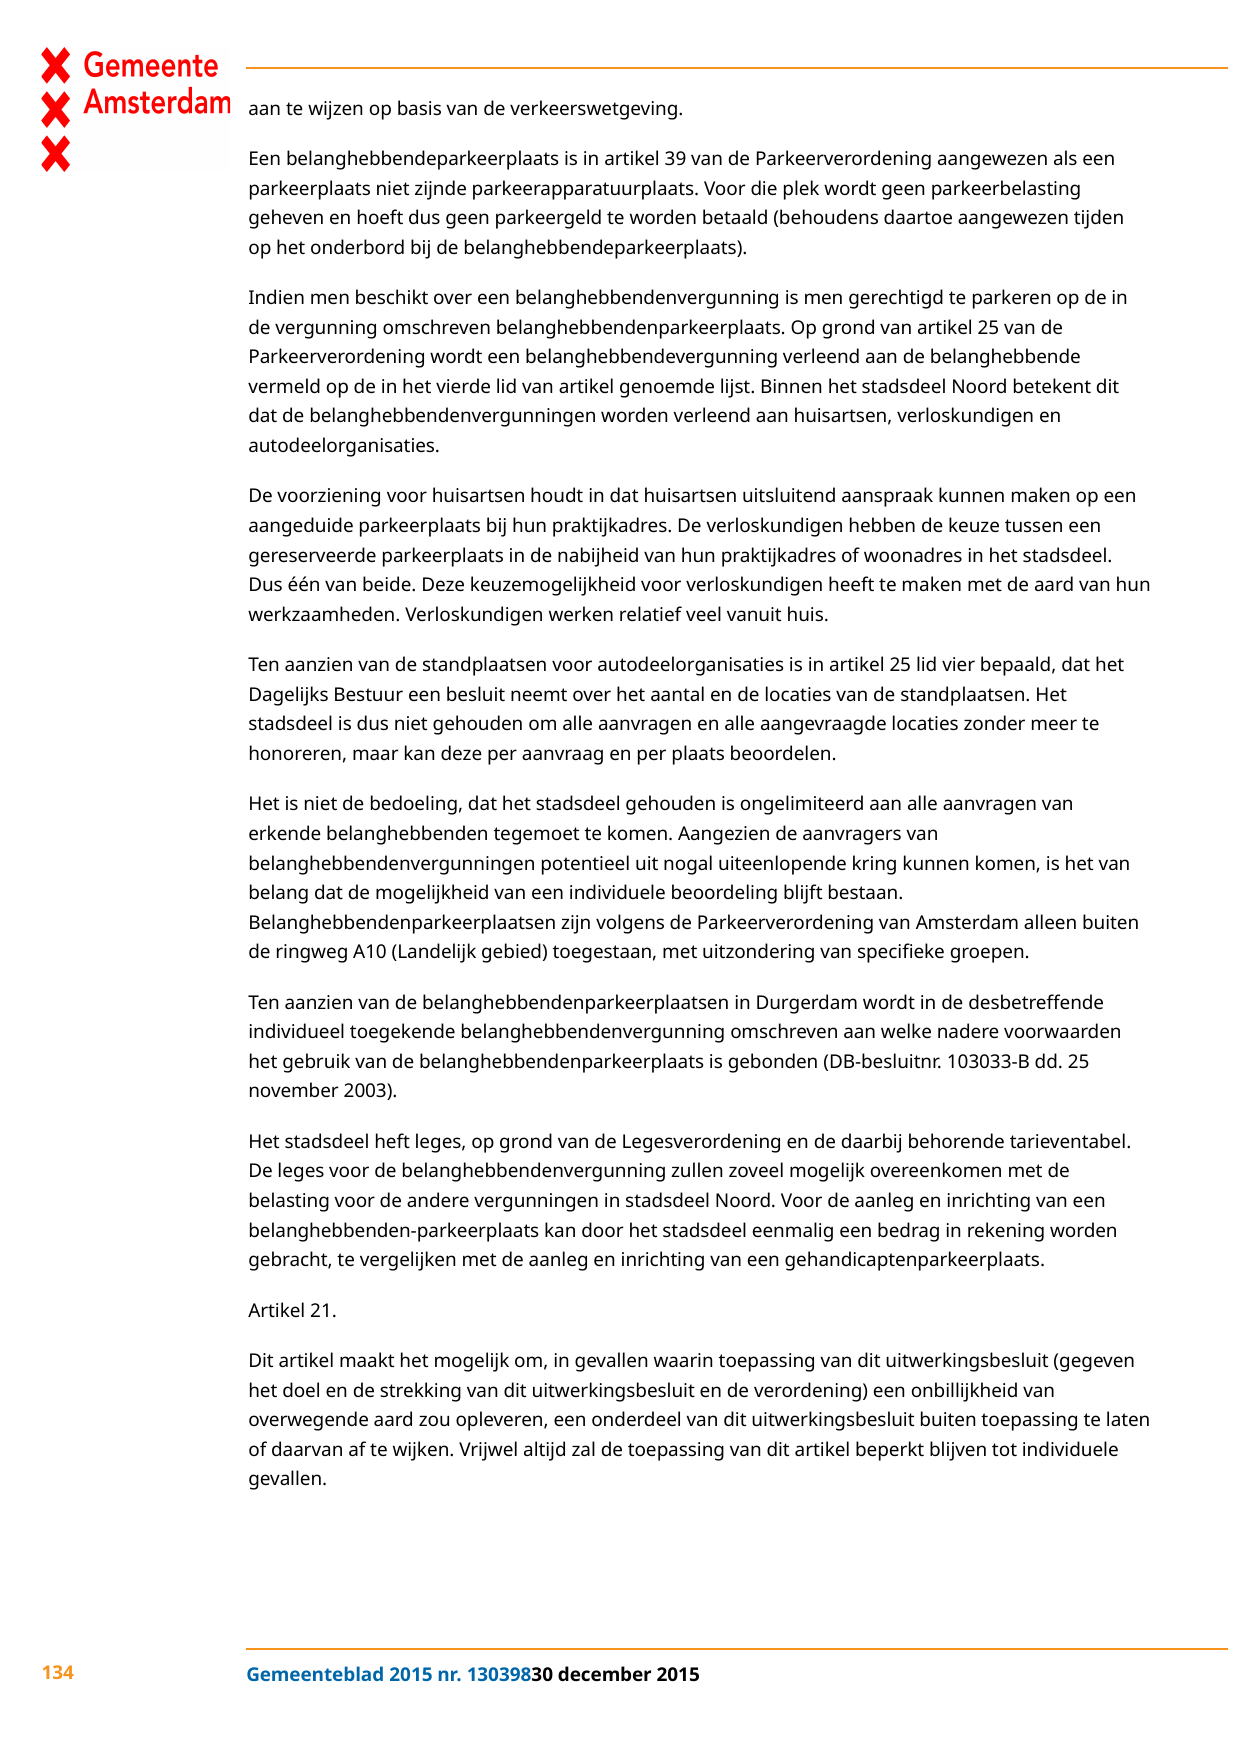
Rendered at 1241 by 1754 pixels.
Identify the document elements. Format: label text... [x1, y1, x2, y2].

text Ten aanzien van de belanghebbendenparkeerplaatsen in Durgerdam wordt in de desbetreffende individueel toegekende belanghebbendenvergunning omschreven aan welke nadere voorwaarden het gebruik van de belanghebbendenparkeerplaats is gebonden (DB-besluitnr. 103033-B dd. 25 november 2003). [248, 989, 1152, 1103]
text Een belanghebbendeparkeerplaats is in artikel 39 van de Parkeerverordening aangewezen als een parkeerplaats niet zijnde parkeerapparatuurplaats. Voor die plek wordt geen parkeerbelasting geheven en hoeft dus geen parkeergeld te worden betaald (behoudens daartoe aangewezen tijden op het onderbord bij de belanghebbendeparkeerplaats). [248, 145, 1152, 260]
text Het is niet de bedoeling, dat het stadsdeel gehouden is ongelimiteerd aan alle aanvragen van erkende belanghebbenden tegemoet te komen. Aangezien de aanvragers van belanghebbendenvergunningen potentieel uit nogal uiteenlopende kring kunnen komen, is het van belang dat de mogelijkheid van een individuele beoordeling blijft bestaan. Belanghebbendenparkeerplaatsen zijn volgens de Parkeerverordening van Amsterdam alleen buiten de ringweg A10 (Landelijk gebied) toegestaan, met uitzondering van specifieke groepen. [248, 791, 1152, 964]
text De voorziening voor huisartsen houdt in dat huisartsen uitsluitend aanspraak kunnen maken op een aangeduide parkeerplaats bij hun praktijkadres. De verloskundigen hebben de keuze tussen een gereserveerde parkeerplaats in de nabijheid van hun praktijkadres of woonadres in het stadsdeel. Dus één van beide. Deze keuzemogelijkheid voor verloskundigen heeft te maken met de aard van hun werkzaamheden. Verloskundigen werken relatief veel vanuit huis. [248, 483, 1152, 627]
text Dit artikel maakt het mogelijk om, in gevallen waarin toepassing van dit uitwerkingsbesluit (gegeven het doel en de strekking van dit uitwerkingsbesluit en de verordening) een onbillijkheid van overwegende aard zou opleveren, een onderdeel van dit uitwerkingsbesluit buiten toepassing te laten of daarvan af te wijken. Vrijwel altijd zal de toepassing van dit artikel beperkt blijven tot individuele gevallen. [248, 1347, 1152, 1491]
picture [41, 47, 231, 172]
text Het stadsdeel heft leges, op grond van de Legesverordening en de daarbij behorende tarieventabel. De leges voor de belanghebbendenvergunning zullen zoveel mogelijk overeenkomen met de belasting voor de andere vergunningen in stadsdeel Noord. Voor de aanleg en inrichting van een belanghebbenden-parkeerplaats kan door het stadsdeel eenmalig een bedrag in rekening worden gebracht, te vergelijken met de aanleg en inrichting van een gehandicaptenparkeerplaats. [248, 1128, 1152, 1272]
text aan te wijzen op basis van de verkeerswetgeving. [248, 95, 1152, 121]
text Artikel 21. [248, 1297, 1152, 1323]
text Ten aanzien van de standplaatsen voor autodeelorganisaties is in artikel 25 lid vier bepaald, dat het Dagelijks Bestuur een besluit neemt over het aantal en de locaties van de standplaatsen. Het stadsdeel is dus niet gehouden om alle aanvragen en alle aangevraagde locaties zonder meer te honoreren, maar kan deze per aanvraag en per plaats beoordelen. [248, 651, 1152, 766]
text Indien men beschikt over een belanghebbendenvergunning is men gerechtigd te parkeren op de in de vergunning omschreven belanghebbendenparkeerplaats. Op grond van artikel 25 van de Parkeerverordening wordt een belanghebbendevergunning verleend aan de belanghebbende vermeld op de in het vierde lid van artikel genoemde lijst. Binnen het stadsdeel Noord betekent dit dat de belanghebbendenvergunningen worden verleend aan huisartsen, verloskundigen en autodeelorganisaties. [248, 284, 1152, 458]
